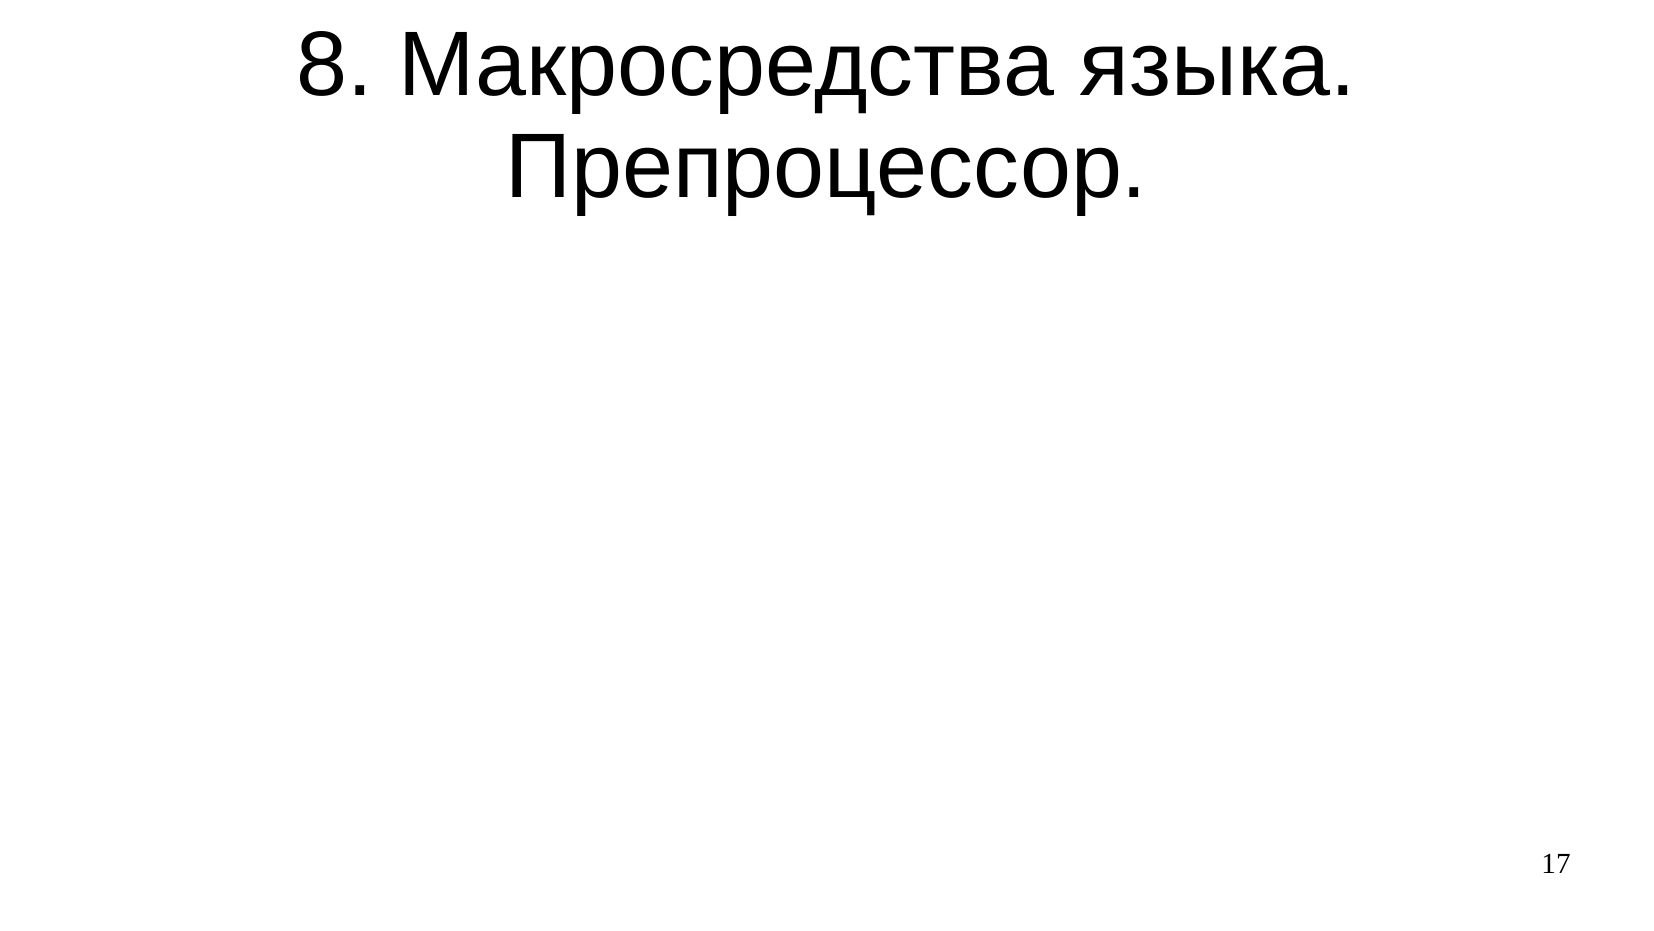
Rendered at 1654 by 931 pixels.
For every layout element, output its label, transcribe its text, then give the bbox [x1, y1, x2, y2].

title 8. Макросредства языка. Препроцессор. [82, 12, 1571, 218]
